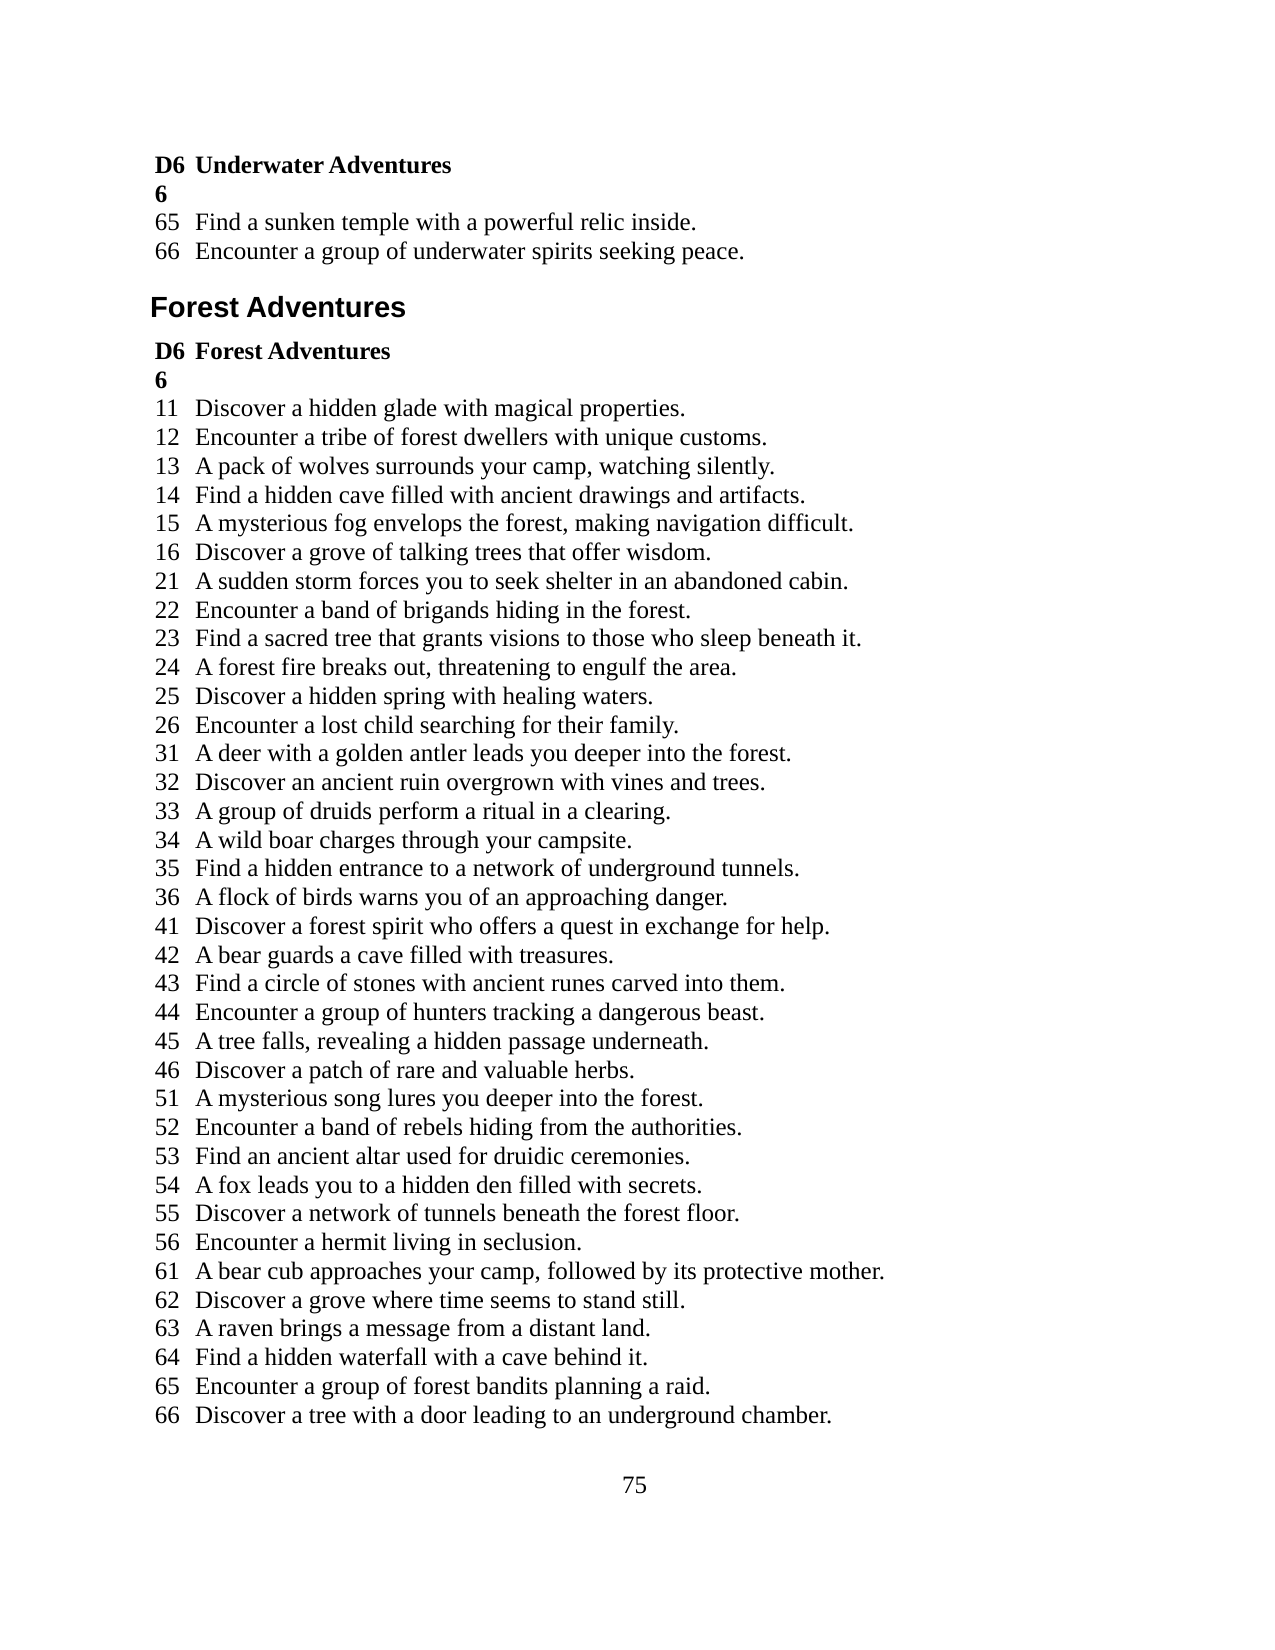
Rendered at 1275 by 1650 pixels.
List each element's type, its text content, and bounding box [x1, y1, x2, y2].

table_cell 62 [150, 1285, 191, 1313]
table_cell Discover a patch of rare and valuable herbs. [191, 1055, 1125, 1083]
table_cell Encounter a band of brigands hiding in the forest. [191, 595, 1125, 623]
table_cell A deer with a golden antler leads you deeper into the forest. [191, 739, 1125, 767]
table_cell 41 [150, 911, 191, 940]
table_cell 63 [150, 1314, 191, 1342]
table_cell A mysterious song lures you deeper into the forest. [191, 1084, 1125, 1112]
table_cell A group of druids perform a ritual in a clearing. [191, 796, 1125, 825]
table_cell 11 [150, 394, 191, 422]
table_cell Discover a forest spirit who offers a quest in exchange for help. [191, 911, 1125, 940]
table_cell A pack of wolves surrounds your camp, watching silently. [191, 451, 1125, 480]
table_cell 26 [150, 710, 191, 738]
table_cell Encounter a group of underwater spirits seeking peace. [191, 236, 1125, 265]
table_cell A raven brings a message from a distant land. [191, 1314, 1125, 1342]
table_cell Find a hidden entrance to a network of underground tunnels. [191, 854, 1125, 882]
table_cell Encounter a band of rebels hiding from the authorities. [191, 1112, 1125, 1141]
table_cell 53 [150, 1141, 191, 1170]
table_cell 16 [150, 537, 191, 566]
table_cell 66 [150, 236, 191, 265]
table_cell 52 [150, 1112, 191, 1141]
table_cell 36 [150, 882, 191, 911]
table_cell Find a hidden cave filled with ancient drawings and artifacts. [191, 480, 1125, 508]
table_cell Encounter a hermit living in seclusion. [191, 1227, 1125, 1256]
table_header D66 [150, 150, 191, 207]
table_cell 32 [150, 767, 191, 796]
table_cell A sudden storm forces you to seek shelter in an abandoned cabin. [191, 566, 1125, 595]
table_cell 31 [150, 739, 191, 767]
table_cell 22 [150, 595, 191, 623]
table_cell Discover a grove of talking trees that offer wisdom. [191, 537, 1125, 566]
table_cell Find a sunken temple with a powerful relic inside. [191, 208, 1125, 236]
table_cell 64 [150, 1342, 191, 1371]
table_cell A wild boar charges through your campsite. [191, 825, 1125, 853]
table_cell 23 [150, 624, 191, 652]
table_cell A forest fire breaks out, threatening to engulf the area. [191, 652, 1125, 681]
table_cell 46 [150, 1055, 191, 1083]
table_cell A fox leads you to a hidden den filled with secrets. [191, 1170, 1125, 1198]
table_header D66 [150, 336, 191, 393]
table_cell 65 [150, 1371, 191, 1400]
table_cell Encounter a lost child searching for their family. [191, 710, 1125, 738]
table_cell 35 [150, 854, 191, 882]
table_cell 12 [150, 422, 191, 451]
table_cell 43 [150, 969, 191, 997]
table_cell 14 [150, 480, 191, 508]
table_cell A bear cub approaches your camp, followed by its protective mother. [191, 1256, 1125, 1285]
table_cell Discover a hidden spring with healing waters. [191, 681, 1125, 710]
table_cell 13 [150, 451, 191, 480]
table_cell 56 [150, 1227, 191, 1256]
table_cell Discover a tree with a door leading to an underground chamber. [191, 1400, 1125, 1428]
table_cell Find a hidden waterfall with a cave behind it. [191, 1342, 1125, 1371]
table_cell 34 [150, 825, 191, 853]
table_cell 42 [150, 940, 191, 968]
table_cell Discover a hidden glade with magical properties. [191, 394, 1125, 422]
table_cell Discover a network of tunnels beneath the forest floor. [191, 1199, 1125, 1227]
table_cell Find an ancient altar used for druidic ceremonies. [191, 1141, 1125, 1170]
table_cell Encounter a tribe of forest dwellers with unique customs. [191, 422, 1125, 451]
table_cell A tree falls, revealing a hidden passage underneath. [191, 1026, 1125, 1055]
table_cell 45 [150, 1026, 191, 1055]
table_cell Find a sacred tree that grants visions to those who sleep beneath it. [191, 624, 1125, 652]
subtitle Forest Adventures [150, 290, 1125, 323]
table_cell Find a circle of stones with ancient runes carved into them. [191, 969, 1125, 997]
table_cell Discover an ancient ruin overgrown with vines and trees. [191, 767, 1125, 796]
table_cell Encounter a group of forest bandits planning a raid. [191, 1371, 1125, 1400]
table_cell 15 [150, 509, 191, 537]
table_cell A flock of birds warns you of an approaching danger. [191, 882, 1125, 911]
table_cell 54 [150, 1170, 191, 1198]
table_cell 66 [150, 1400, 191, 1428]
table_cell 55 [150, 1199, 191, 1227]
table_header Underwater Adventures [191, 150, 1125, 207]
table_cell Encounter a group of hunters tracking a dangerous beast. [191, 997, 1125, 1026]
table_cell 33 [150, 796, 191, 825]
table_cell A bear guards a cave filled with treasures. [191, 940, 1125, 968]
table_cell 51 [150, 1084, 191, 1112]
table_header Forest Adventures [191, 336, 1125, 393]
table_cell 21 [150, 566, 191, 595]
table_cell Discover a grove where time seems to stand still. [191, 1285, 1125, 1313]
table_cell 65 [150, 208, 191, 236]
table_cell 25 [150, 681, 191, 710]
table_cell 24 [150, 652, 191, 681]
table_cell A mysterious fog envelops the forest, making navigation difficult. [191, 509, 1125, 537]
table_cell 61 [150, 1256, 191, 1285]
table_cell 44 [150, 997, 191, 1026]
